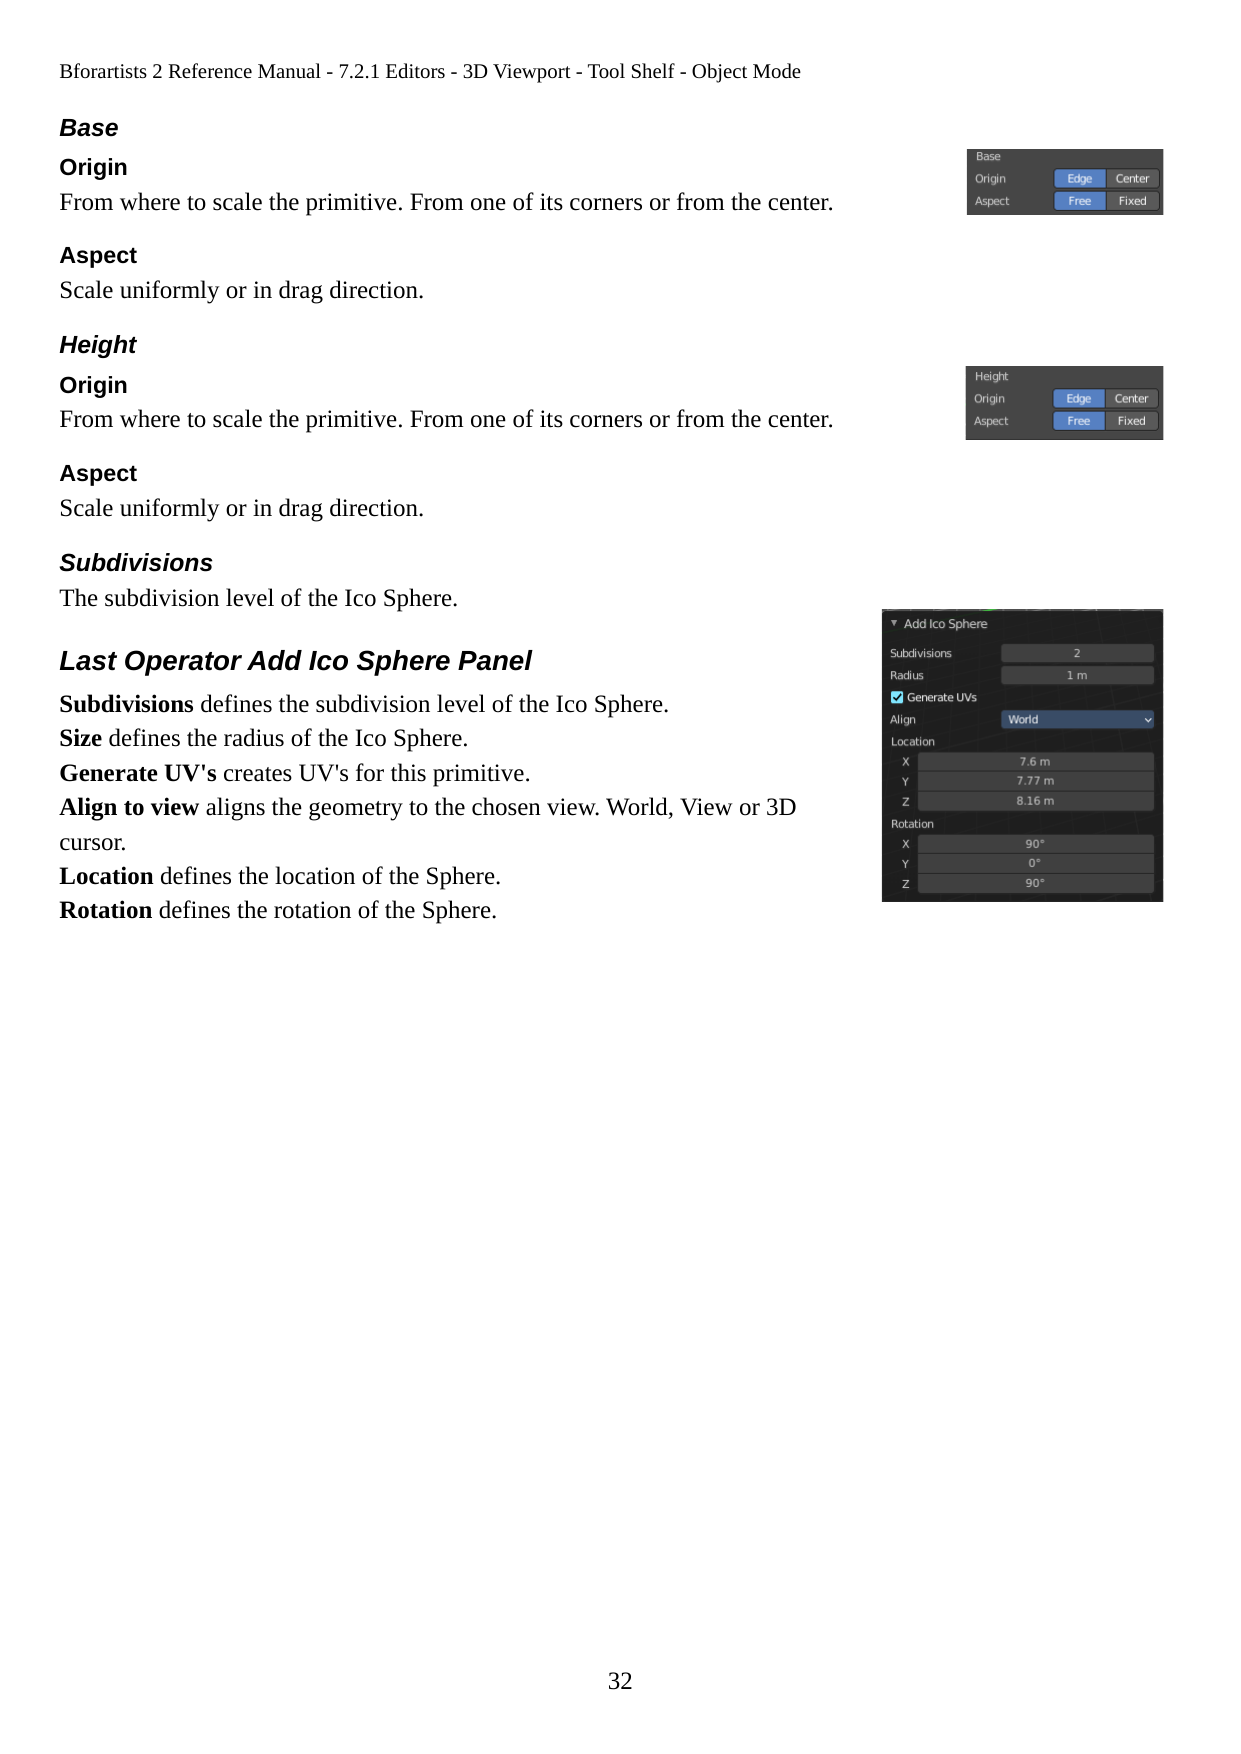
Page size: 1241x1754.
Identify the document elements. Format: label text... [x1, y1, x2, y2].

subtitle Subdivisions [59, 548, 1181, 577]
text Scale uniformly or in drag direction. [59, 275, 1181, 304]
subtitle Base [59, 113, 1181, 141]
subtitle Origin [59, 154, 966, 180]
picture [966, 149, 1164, 215]
subtitle Aspect [59, 242, 1181, 269]
subtitle Last Operator Add Ico Sphere Panel [59, 644, 881, 676]
subtitle Origin [59, 371, 965, 398]
subtitle Height [59, 330, 1181, 359]
subtitle [1164, 371, 1181, 398]
picture [965, 366, 1164, 440]
text Scale uniformly or in drag direction. [59, 493, 1181, 521]
subtitle [1164, 154, 1181, 180]
text From where to scale the primitive. From one of its corners or from the center. [59, 404, 965, 433]
text From where to scale the primitive. From one of its corners or from the center. [59, 187, 966, 215]
subtitle Aspect [59, 460, 1181, 486]
text Subdivisions defines the subdivision level of the Ico Sphere. Size defines the radius of the Ico Sphere. Generate UV's creates UV's for this primitive. Align to view aligns the geometry to the chosen view. World, View or 3D cursor. Location defines the location of the Sphere. Rotation defines the rotation of the Sphere. [59, 689, 1181, 924]
picture [881, 609, 1164, 902]
text The subdivision level of the Ico Sphere. [59, 583, 1181, 612]
